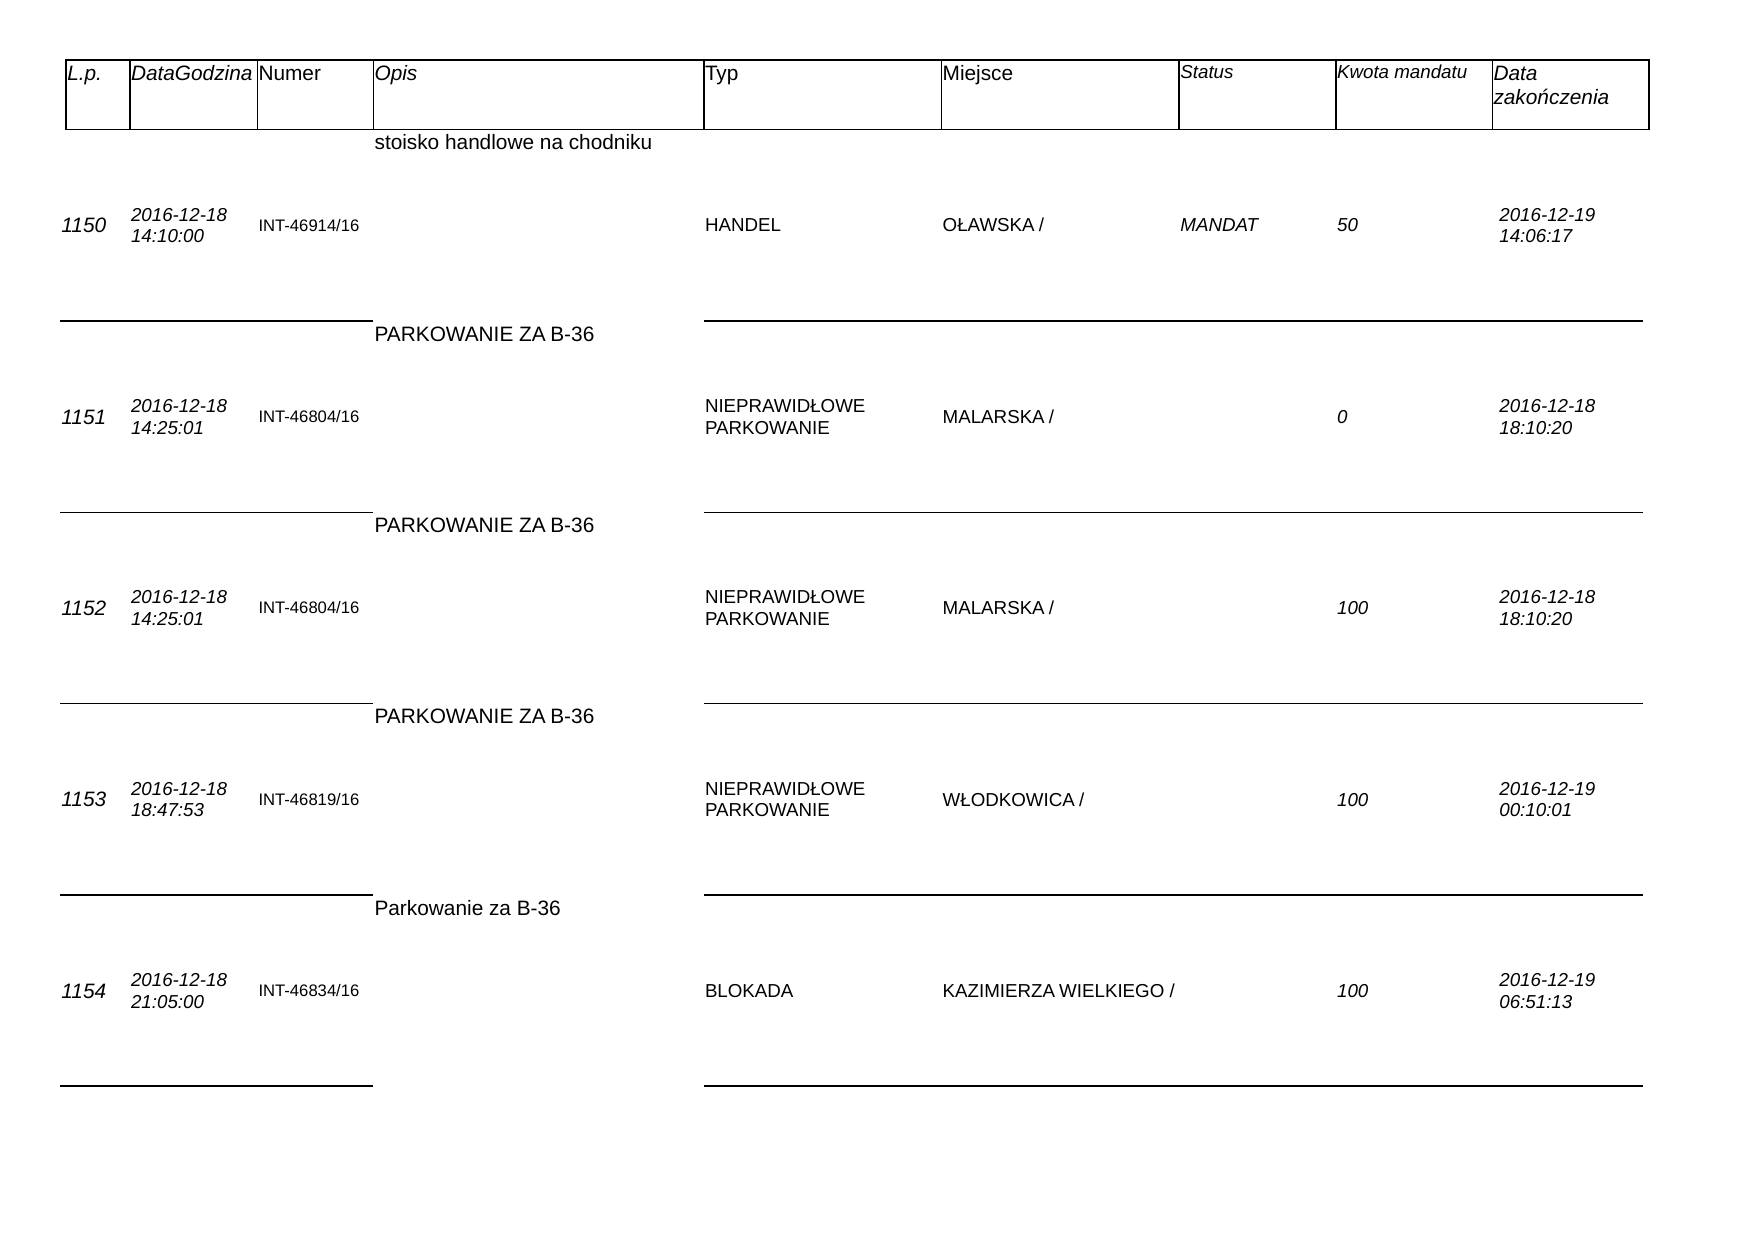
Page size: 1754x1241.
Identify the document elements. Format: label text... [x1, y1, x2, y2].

table_cell 1154 [60, 896, 130, 1085]
table_cell INT-46914/16 [257, 130, 373, 320]
table_cell [1643, 320, 1649, 511]
table_header Typ [705, 61, 941, 129]
table_cell 2016-12-19 00:10:01 [1498, 704, 1643, 894]
table_header Status [1180, 61, 1335, 129]
table_cell NIEPRAWIDŁOWE PARKOWANIE [704, 704, 941, 894]
table_cell [1179, 513, 1336, 703]
table_cell [1179, 322, 1336, 511]
table_header Opis [374, 61, 703, 129]
table_cell [1179, 896, 1336, 1085]
table_cell 100 [1336, 896, 1498, 1085]
table_cell 1152 [60, 513, 130, 703]
table_cell 2016-12-18 18:47:53 [130, 704, 257, 894]
table_header Miejsce [942, 61, 1178, 129]
table_cell 2016-12-18 21:05:00 [130, 896, 257, 1085]
table_cell 100 [1336, 704, 1498, 894]
table_cell [1179, 704, 1336, 894]
table_cell NIEPRAWIDŁOWE PARKOWANIE [704, 513, 941, 703]
table_cell 1153 [60, 704, 130, 894]
table_cell NIEPRAWIDŁOWE PARKOWANIE [704, 322, 941, 511]
table_cell Parkowanie za B-36 [373, 894, 704, 1085]
table_cell BLOKADA [704, 896, 941, 1085]
table_cell 2016-12-18 14:25:01 [130, 513, 257, 703]
table_cell 1151 [60, 322, 130, 511]
table_cell OŁAWSKA / [941, 130, 1179, 320]
table_cell [1643, 511, 1649, 703]
table_cell 50 [1336, 130, 1498, 320]
table_cell INT-46834/16 [257, 896, 373, 1085]
table_cell 2016-12-18 14:10:00 [130, 130, 257, 320]
table_cell 100 [1336, 513, 1498, 703]
table_header [60, 59, 65, 129]
table_cell INT-46804/16 [257, 322, 373, 511]
table_cell [1643, 703, 1649, 894]
table_cell KAZIMIERZA WIELKIEGO / [941, 896, 1179, 1085]
table_cell [1643, 130, 1649, 320]
table_cell HANDEL [704, 130, 941, 320]
table_cell INT-46819/16 [257, 704, 373, 894]
table_cell stoisko handlowe na chodniku [373, 130, 704, 320]
table_cell [1643, 894, 1649, 1085]
table_cell 1150 [60, 129, 130, 320]
table_cell 2016-12-19 06:51:13 [1498, 896, 1643, 1085]
table_cell 2016-12-18 18:10:20 [1498, 322, 1643, 511]
table_header L.p. [67, 61, 129, 129]
table_cell MALARSKA / [941, 513, 1179, 703]
table_cell MALARSKA / [941, 322, 1179, 511]
table_cell INT-46804/16 [257, 513, 373, 703]
table_cell WŁODKOWICA / [941, 704, 1179, 894]
table_header DataGodzina [131, 61, 257, 129]
table_cell 2016-12-18 18:10:20 [1498, 513, 1643, 703]
table_cell MANDAT [1179, 130, 1336, 320]
table_cell 2016-12-18 14:25:01 [130, 322, 257, 511]
table_cell PARKOWANIE ZA B-36 [373, 320, 704, 511]
table_cell 2016-12-19 14:06:17 [1498, 130, 1643, 320]
table_cell PARKOWANIE ZA B-36 [373, 703, 704, 894]
table_cell PARKOWANIE ZA B-36 [373, 511, 704, 703]
table_header Kwota mandatu [1337, 61, 1492, 129]
table_cell 0 [1336, 322, 1498, 511]
table_header Numer [258, 61, 373, 129]
table_header Data zakończenia [1493, 61, 1648, 129]
